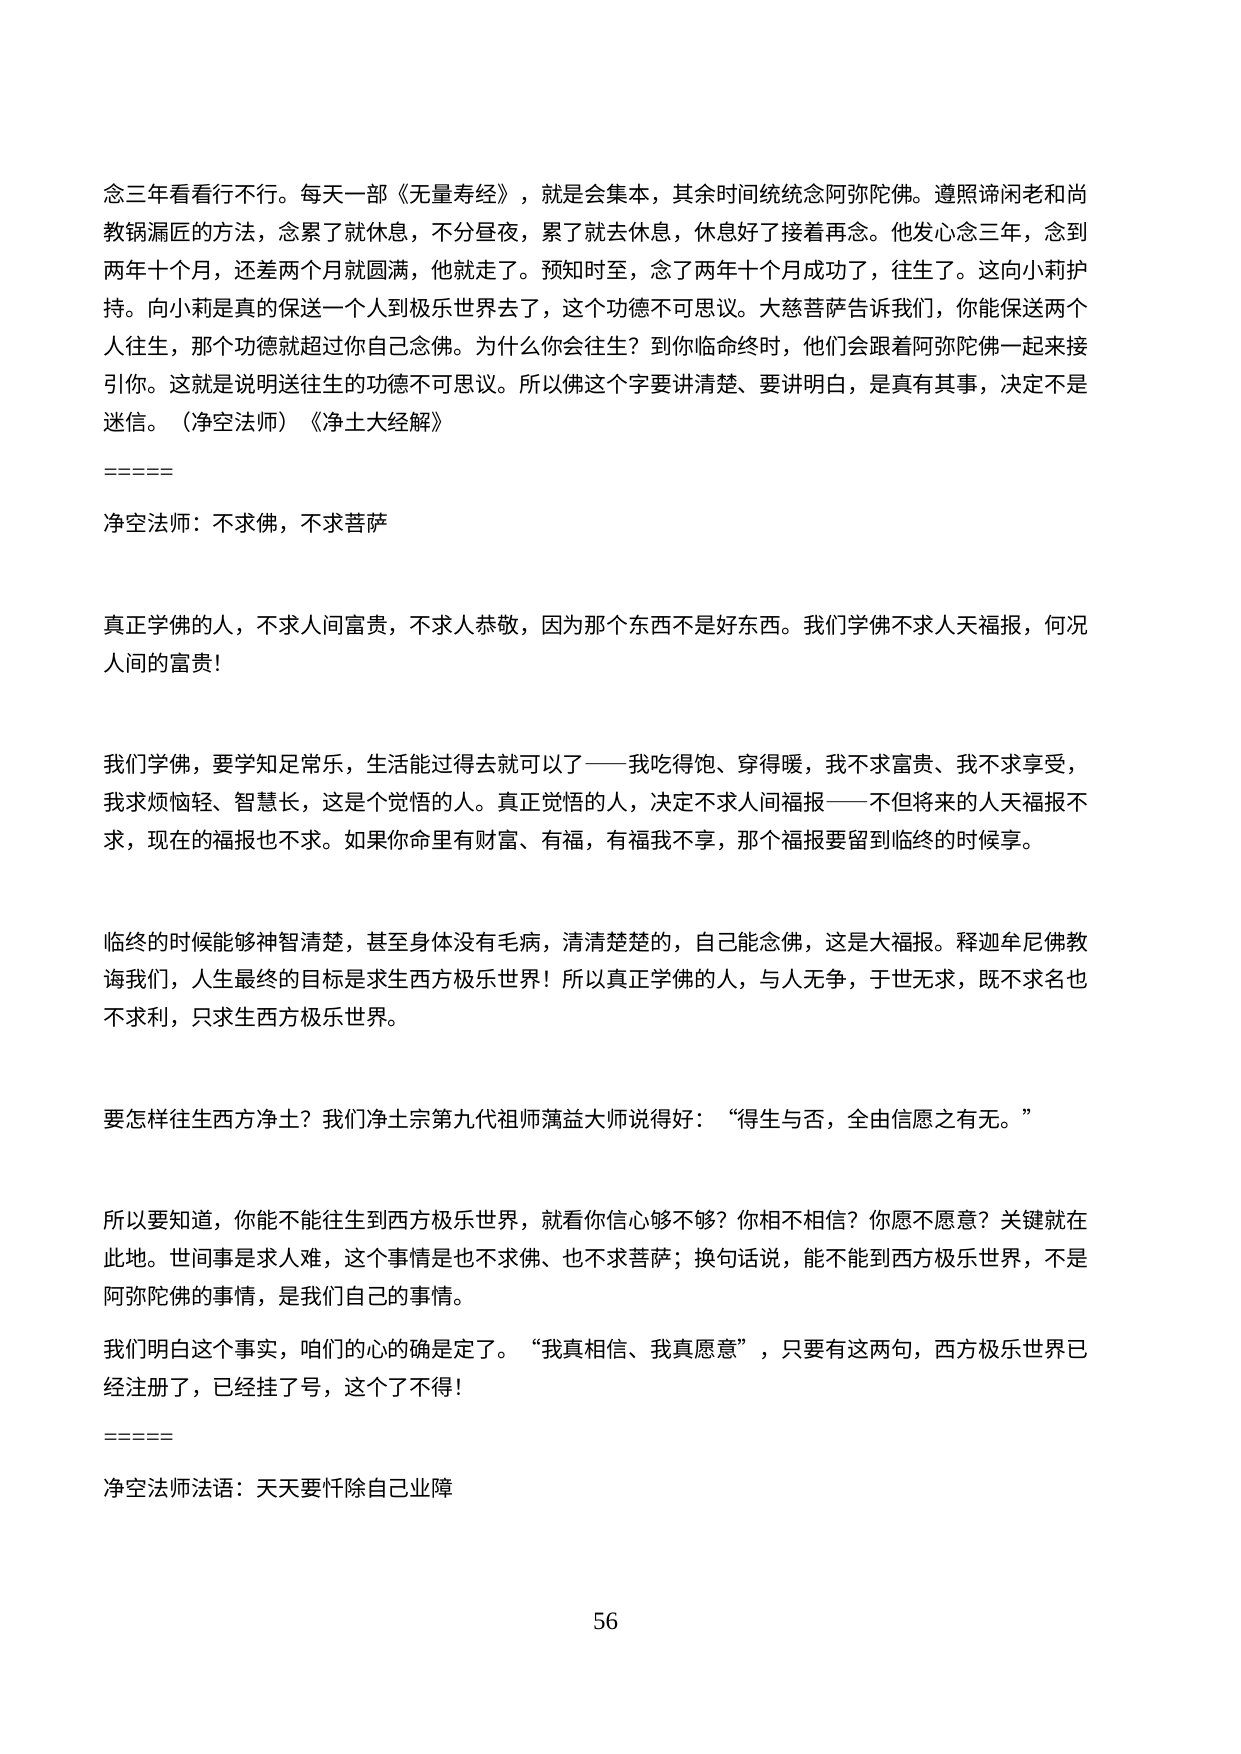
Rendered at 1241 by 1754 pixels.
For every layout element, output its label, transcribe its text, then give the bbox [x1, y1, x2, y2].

text 净空法师法语：天天要忏除自己业障 [103, 1471, 1107, 1503]
text 所以要知道，你能不能往生到西方极乐世界，就看你信心够不够？你相不相信？你愿不愿意？关键就在此地。世间事是求人难，这个事情是也不求佛、也不求菩萨；换句话说，能不能到西方极乐世界，不是阿弥陀佛的事情，是我们自己的事情。 [103, 1203, 1107, 1311]
text 真正学佛的人，不求人间富贵，不求人恭敬，因为那个东西不是好东西。我们学佛不求人天福报，何况人间的富贵！ [103, 608, 1107, 677]
text 净空法师：不求佛，不求菩萨 [103, 506, 1107, 538]
text 临终的时候能够神智清楚，甚至身体没有毛病，清清楚楚的，自己能念佛，这是大福报。释迦牟尼佛教诲我们，人生最终的目标是求生西方极乐世界！所以真正学佛的人，与人无争，于世无求，既不求名也不求利，只求生西方极乐世界。 [103, 924, 1107, 1032]
text 要怎样往生西方净土？我们净土宗第九代祖师蕅益大师说得好：“得生与否，全由信愿之有无。” [103, 1102, 1107, 1134]
text 念三年看看行不行。每天一部《无量寿经》，就是会集本，其余时间统统念阿弥陀佛。遵照谛闲老和尚教锅漏匠的方法，念累了就休息，不分昼夜，累了就去休息，休息好了接着再念。他发心念三年，念到两年十个月，还差两个月就圆满，他就走了。预知时至，念了两年十个月成功了，往生了。这向小莉护持。向小莉是真的保送一个人到极乐世界去了，这个功德不可思议。大慈菩萨告诉我们，你能保送两个人往生，那个功德就超过你自己念佛。为什么你会往生？到你临命终时，他们会跟着阿弥陀佛一起来接引你。这就是说明送往生的功德不可思议。所以佛这个字要讲清楚、要讲明白，是真有其事，决定不是迷信。（净空法师）《净土大经解》 [103, 177, 1107, 436]
text 我们学佛，要学知足常乐，生活能过得去就可以了——我吃得饱、穿得暖，我不求富贵、我不求享受，我求烦恼轻、智慧长，这是个觉悟的人。真正觉悟的人，决定不求人间福报——不但将来的人天福报不求，现在的福报也不求。如果你命里有财富、有福，有福我不享，那个福报要留到临终的时候享。 [103, 747, 1107, 855]
text 我们明白这个事实，咱们的心的确是定了。“我真相信、我真愿意”，只要有这两句，西方极乐世界已经注册了，已经挂了号，这个了不得！ [103, 1332, 1107, 1401]
text ===== [103, 1422, 1107, 1451]
text ===== [103, 457, 1107, 486]
